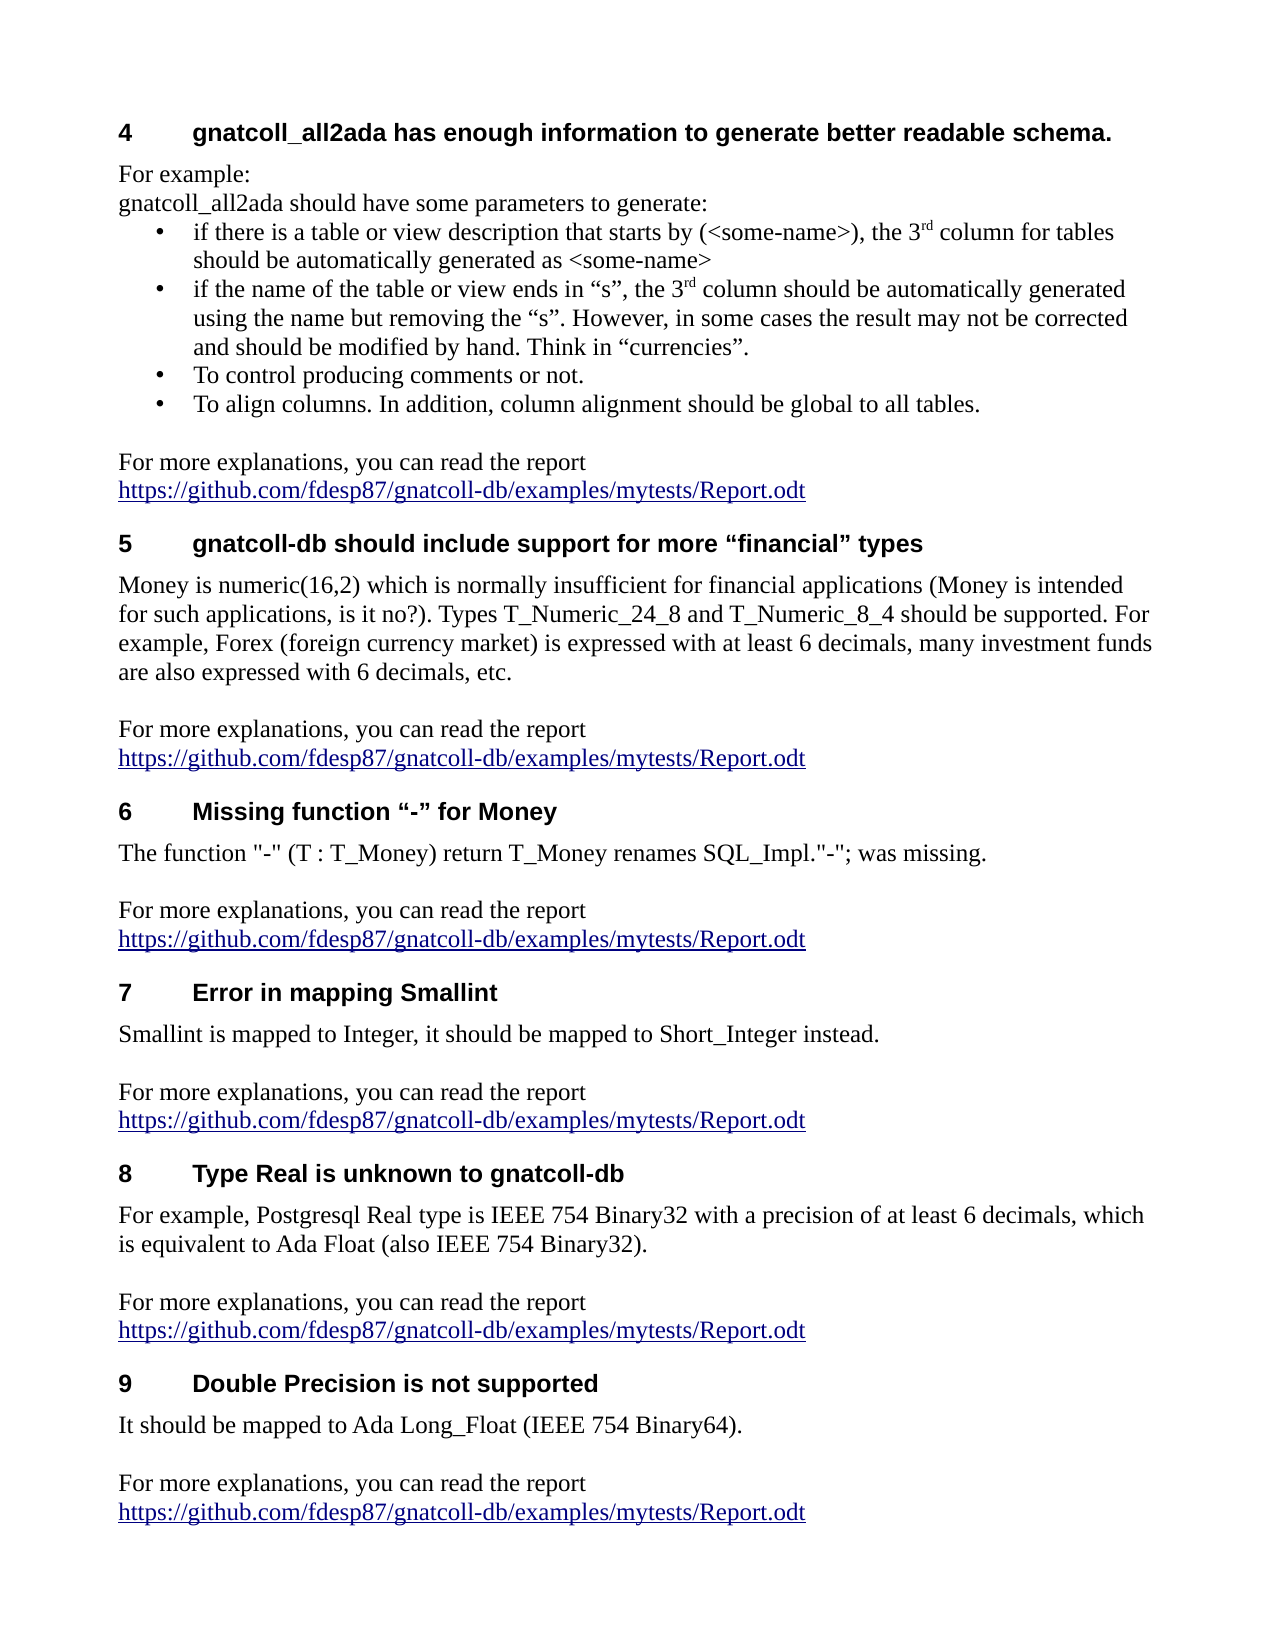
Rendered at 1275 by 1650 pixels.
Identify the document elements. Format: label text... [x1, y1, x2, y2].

text It should be mapped to Ada Long_Float (IEEE 754 Binary64). [118, 1411, 1157, 1439]
subtitle Missing function “-” for Money [118, 797, 1157, 826]
list To control producing comments or not. [156, 361, 1157, 389]
subtitle Error in mapping Smallint [118, 978, 1157, 1007]
list if there is a table or view description that starts by (<some-name>), the 3rd column for tables should be automatically generated as <some-name> [156, 217, 1157, 274]
text https://github.com/fdesp87/gnatcoll-db/examples/mytests/Report.odt [118, 743, 1157, 772]
text https://github.com/fdesp87/gnatcoll-db/examples/mytests/Report.odt [118, 1316, 1157, 1344]
subtitle Type Real is unknown to gnatcoll-db [118, 1159, 1157, 1188]
text gnatcoll_all2ada should have some parameters to generate: [118, 188, 1157, 217]
text https://github.com/fdesp87/gnatcoll-db/examples/mytests/Report.odt [118, 476, 1157, 504]
text https://github.com/fdesp87/gnatcoll-db/examples/mytests/Report.odt [118, 1497, 1157, 1526]
text https://github.com/fdesp87/gnatcoll-db/examples/mytests/Report.odt [118, 924, 1157, 953]
text https://github.com/fdesp87/gnatcoll-db/examples/mytests/Report.odt [118, 1106, 1157, 1134]
text For more explanations, you can read the report [118, 1077, 1157, 1106]
text For more explanations, you can read the report [118, 447, 1157, 476]
text For more explanations, you can read the report [118, 896, 1157, 924]
subtitle Double Precision is not supported [118, 1369, 1157, 1398]
text Money is numeric(16,2) which is normally insufficient for financial applications (Money is intended for such applications, is it no?). Types T_Numeric_24_8 and T_Numeric_8_4 should be supported. For example, Forex (foreign currency market) is expressed with at least 6 decimals, many investment funds are also expressed with 6 decimals, etc. [118, 571, 1157, 686]
list if the name of the table or view ends in “s”, the 3rd column should be automatically generated using the name but removing the “s”. However, in some cases the result may not be corrected and should be modified by hand. Think in “currencies”. [156, 274, 1157, 361]
text For more explanations, you can read the report [118, 1287, 1157, 1316]
text For example: [118, 159, 1157, 188]
text For example, Postgresql Real type is IEEE 754 Binary32 with a precision of at least 6 decimals, which is equivalent to Ada Float (also IEEE 754 Binary32). [118, 1201, 1157, 1258]
subtitle gnatcoll-db should include support for more “financial” types [118, 529, 1157, 558]
text For more explanations, you can read the report [118, 714, 1157, 743]
text For more explanations, you can read the report [118, 1468, 1157, 1497]
text The function "-" (T : T_Money) return T_Money renames SQL_Impl."-"; was missing. [118, 838, 1157, 867]
subtitle gnatcoll_all2ada has enough information to generate better readable schema. [118, 118, 1157, 147]
text Smallint is mapped to Integer, it should be mapped to Short_Integer instead. [118, 1019, 1157, 1048]
list To align columns. In addition, column alignment should be global to all tables. [156, 389, 1157, 418]
